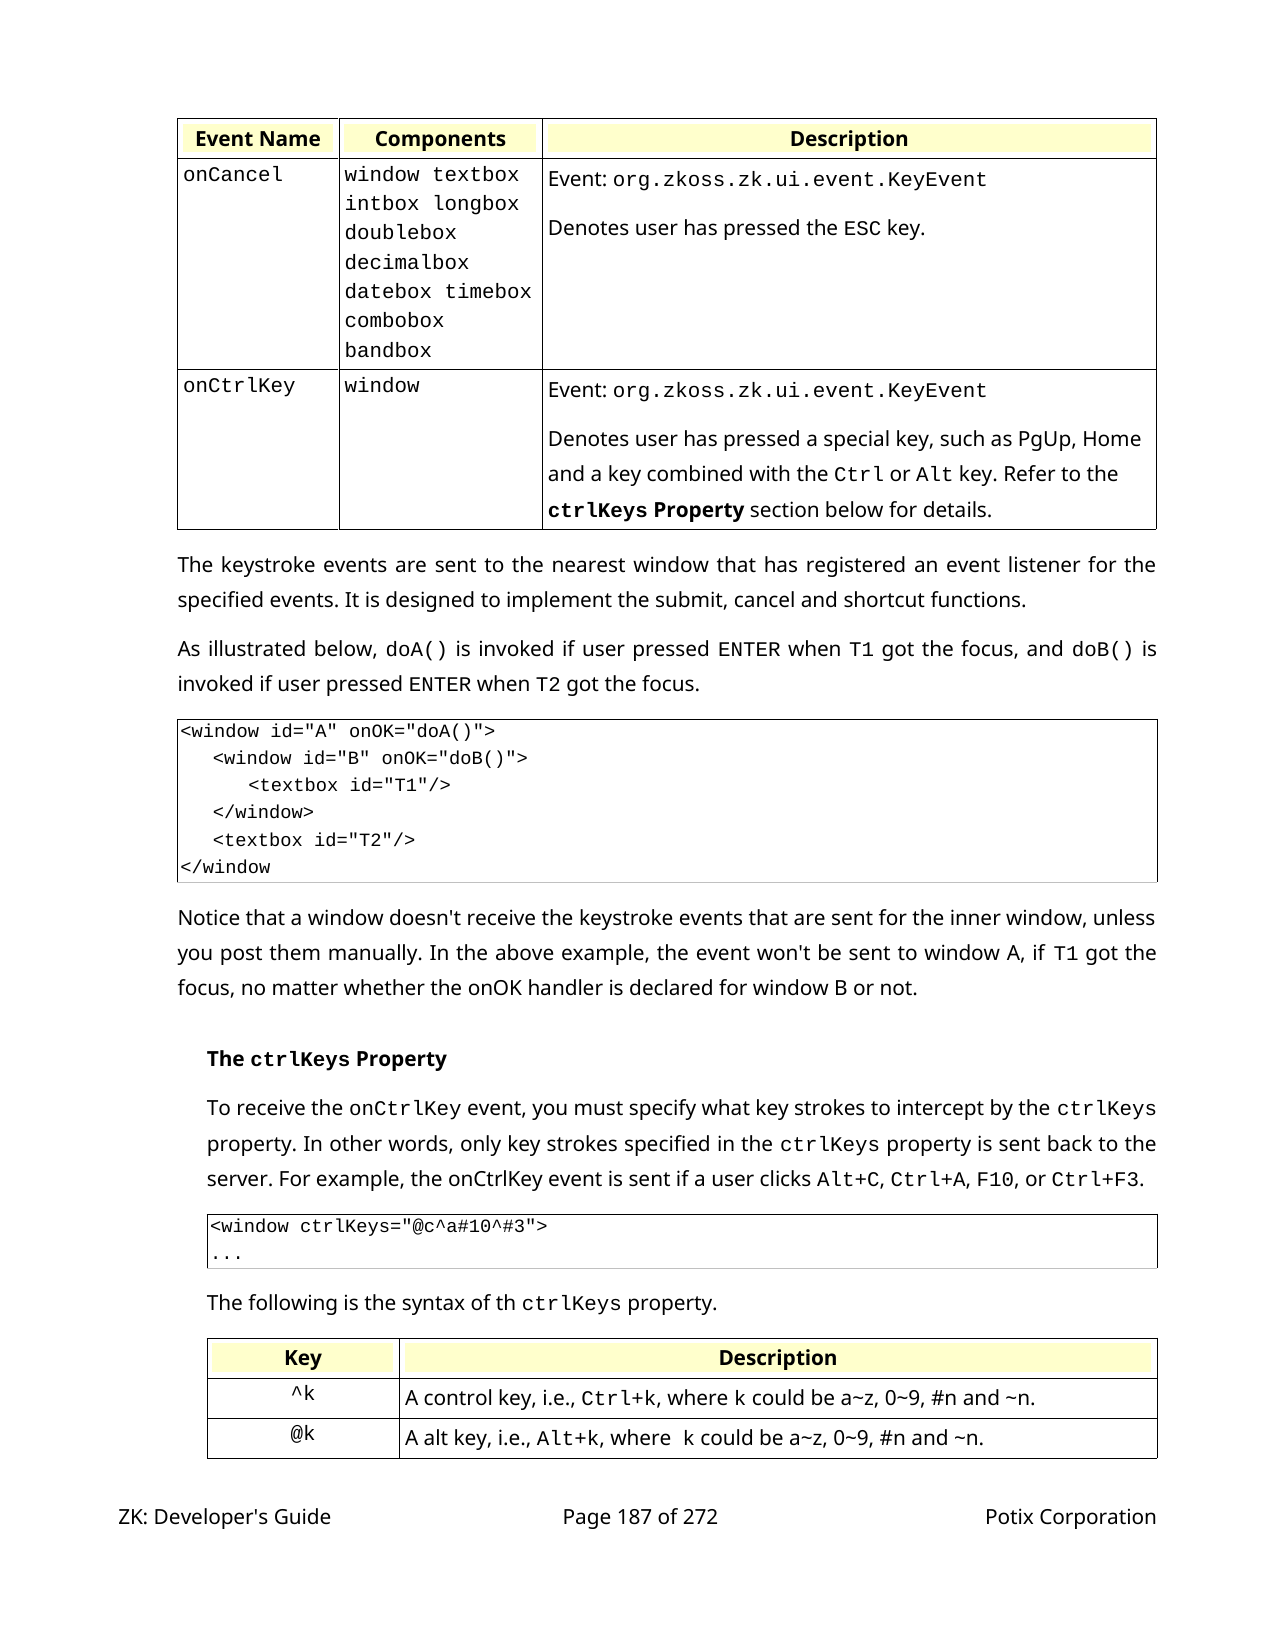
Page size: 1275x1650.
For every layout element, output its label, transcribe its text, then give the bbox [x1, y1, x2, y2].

text </window> [178, 800, 1157, 824]
text To receive the onCtrlKey event, you must specify what key strokes to intercept by the ctrlKeys property. In other words, only key strokes specified in the ctrlKeys property is sent back to the server. For example, the onCtrlKey event is sent if a user clicks Alt+C, Ctrl+A, F10, or Ctrl+F3. [207, 1093, 1157, 1193]
text <window id="B" onOK="doB()"> [178, 746, 1157, 770]
subtitle The ctrlKeys Property [207, 1044, 1157, 1073]
text </window [178, 855, 1157, 882]
text The keystroke events are sent to the nearest window that has registered an event listener for the specified events. It is designed to implement the submit, cancel and shortcut functions. [177, 550, 1157, 613]
text <textbox id="T1"/> [178, 773, 1157, 797]
table_cell Event: org.zkoss.zk.ui.event.KeyEvent Denotes user has pressed a special key, such as PgUp, Home and a key combined with the Ctrl or Alt key. Refer to the ctrlKeys Property section below for details. [543, 370, 1156, 529]
text As illustrated below, doA() is invoked if user pressed ENTER when T1 got the focus, and doB() is invoked if user pressed ENTER when T2 got the focus. [177, 634, 1157, 698]
table_header Components [340, 119, 542, 158]
text ... [208, 1241, 1157, 1268]
table_cell window [340, 370, 542, 529]
table_cell window textbox intbox longbox doublebox decimalbox datebox timebox combobox bandbox [340, 159, 542, 369]
text <textbox id="T2"/> [178, 827, 1157, 852]
text <window ctrlKeys="@c^a#10^#3"> [208, 1215, 1157, 1238]
text Notice that a window doesn't receive the keystroke events that are sent for the inner window, unless you post them manually. In the above example, the event won't be sent to window A, if T1 got the focus, no matter whether the onOK handler is declared for window B or not. [177, 903, 1157, 1002]
table_cell onCtrlKey [178, 370, 338, 529]
table_header Event Name [178, 119, 338, 158]
table_cell ^k [208, 1379, 399, 1418]
table_cell A control key, i.e., Ctrl+k, where k could be a~z, 0~9, #n and ~n. [400, 1379, 1157, 1418]
table_cell Event: org.zkoss.zk.ui.event.KeyEvent Denotes user has pressed the ESC key. [543, 159, 1156, 369]
table_cell A alt key, i.e., Alt+k, where k could be a~z, 0~9, #n and ~n. [400, 1419, 1157, 1458]
table_header Description [400, 1339, 1157, 1378]
table_header Description [543, 119, 1156, 158]
table_cell onCancel [178, 159, 338, 369]
text <window id="A" onOK="doA()"> [178, 720, 1157, 743]
table_header Key [208, 1339, 399, 1378]
text The following is the syntax of th ctrlKeys property. [207, 1288, 1157, 1317]
table_cell @k [208, 1419, 399, 1458]
